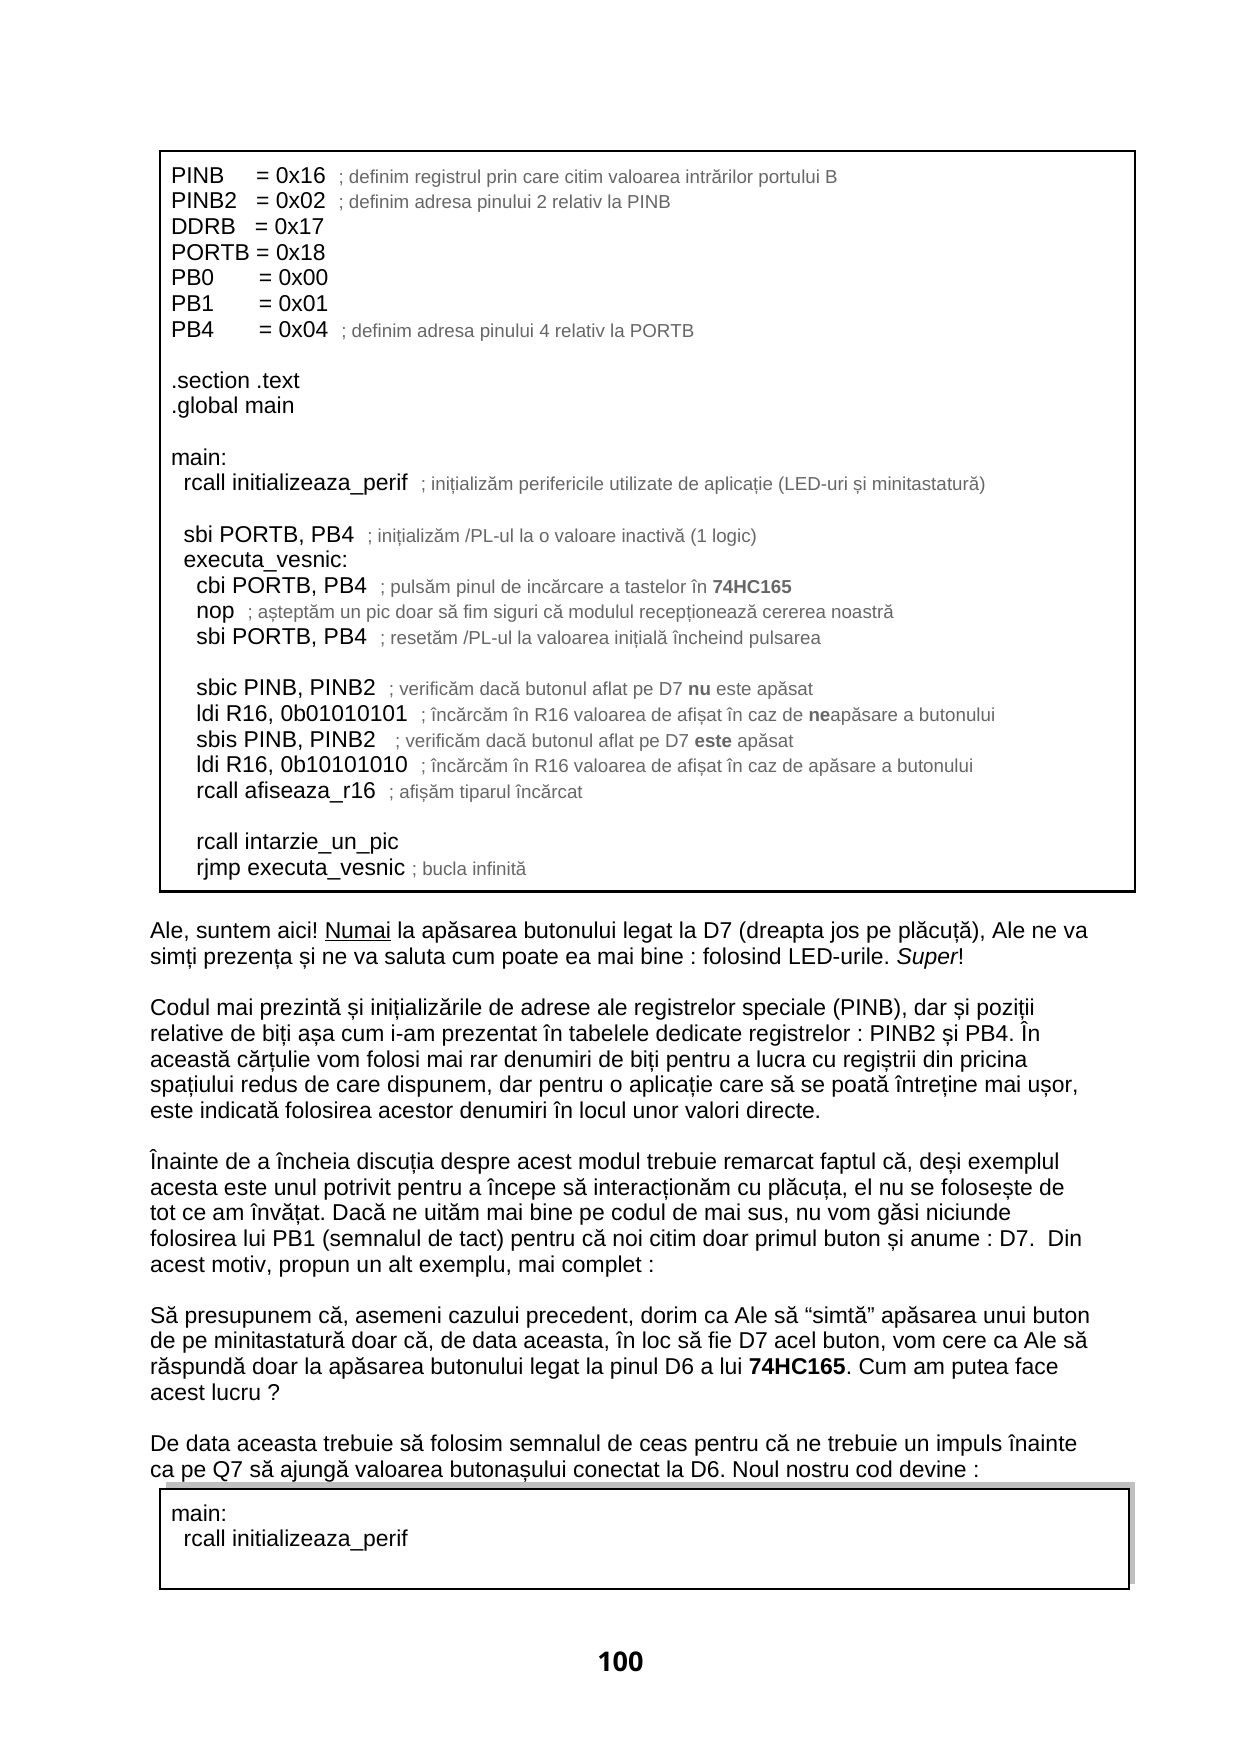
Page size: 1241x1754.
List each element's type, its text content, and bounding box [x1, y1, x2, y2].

table_header main: rcall initializeaza_perif [161, 1490, 1128, 1588]
table_header PINB = 0x16 ; definim registrul prin care citim valoarea intrărilor portului B PINB2 = 0x02 ; definim adresa pinului 2 relativ la PINB DDRB = 0x17 PORTB = 0x18 PB0 = 0x00 PB1 = 0x01 PB4 = 0x04 ; definim adresa pinului 4 relativ la PORTB .section .text .global main main: rcall initializeaza_perif ; inițializăm perifericile utilizate de aplicație (LED-uri și minitastatură) sbi PORTB, PB4 ; inițializăm /PL-ul la o valoare inactivă (1 logic) executa_vesnic: cbi PORTB, PB4 ; pulsăm pinul de incărcare a tastelor în 74HC165 nop ; așteptăm un pic doar să fim siguri că modulul recepționează cererea noastră sbi PORTB, PB4 ; resetăm /PL-ul la valoarea inițială încheind pulsarea sbic PINB, PINB2 ; verificăm dacă butonul aflat pe D7 nu este apăsat ldi R16, 0b01010101 ; încărcăm în R16 valoarea de afișat în caz de neapăsare a butonului sbis PINB, PINB2 ; verificăm dacă butonul aflat pe D7 este apăsat ldi R16, 0b10101010 ; încărcăm în R16 valoarea de afișat în caz de apăsare a butonului rcall afiseaza_r16 ; afișăm tiparul încărcat rcall intarzie_un_pic rjmp executa_vesnic ; bucla infinită [161, 152, 1134, 890]
text Înainte de a încheia discuția despre acest modul trebuie remarcat faptul că, deși exemplul acesta este unul potrivit pentru a începe să interacționăm cu plăcuța, el nu se folosește de tot ce am învățat. Dacă ne uităm mai bine pe codul de mai sus, nu vom găsi niciunde folosirea lui PB1 (semnalul de tact) pentru că noi citim doar primul buton și anume : D7. Din acest motiv, propun un alt exemplu, mai complet : [150, 1149, 1091, 1277]
text Să presupunem că, asemeni cazului precedent, dorim ca Ale să “simtă” apăsarea unui buton de pe minitastatură doar că, de data aceasta, în loc să fie D7 acel buton, vom cere ca Ale să răspundă doar la apăsarea butonului legat la pinul D6 a lui 74HC165. Cum am putea face acest lucru ? [150, 1302, 1091, 1405]
text De data aceasta trebuie să folosim semnalul de ceas pentru că ne trebuie un impuls înainte ca pe Q7 să ajungă valoarea butonașului conectat la D6. Noul nostru cod devine : [150, 1431, 1091, 1482]
text Codul mai prezintă și inițializările de adrese ale registrelor speciale (PINB), dar și poziții relative de biți așa cum i-am prezentat în tabelele dedicate registrelor : PINB2 și PB4. În această cărțulie vom folosi mai rar denumiri de biți pentru a lucra cu regiștrii din pricina spațiului redus de care dispunem, dar pentru o aplicație care să se poată întreține mai ușor, este indicată folosirea acestor denumiri în locul unor valori directe. [150, 995, 1091, 1123]
text Ale, suntem aici! Numai la apăsarea butonului legat la D7 (dreapta jos pe plăcuță), Ale ne va simți prezența și ne va saluta cum poate ea mai bine : folosind LED-urile. Super! [150, 918, 1091, 969]
